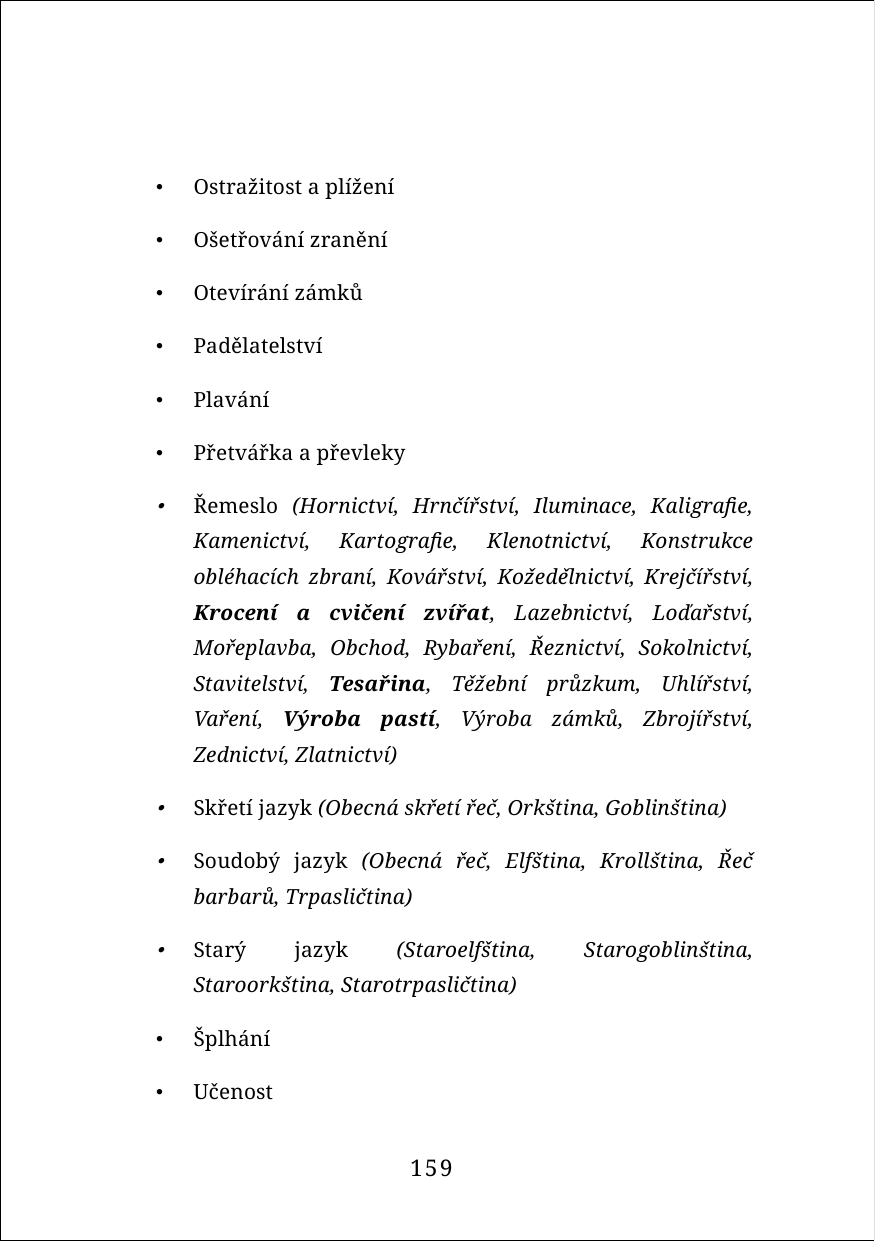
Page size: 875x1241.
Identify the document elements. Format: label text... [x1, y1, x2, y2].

list Soudobý jazyk (Obecná řeč, Elfština, Krollština, Řeč barbarů, Trpasličtina) [156, 846, 756, 910]
list Ostražitost a plížení [156, 172, 756, 200]
list Učenost [156, 1077, 756, 1105]
list Otevírání zámků [156, 278, 756, 307]
list Plavání [156, 385, 756, 413]
list Padělatelství [156, 331, 756, 360]
list Šplhání [156, 1024, 756, 1052]
list Skřetí jazyk (Obecná skřetí řeč, Orkština, Goblinština) [156, 793, 756, 821]
list Starý jazyk (Staroelfština, Starogoblinština, Staroorkština, Starotrpasličtina) [156, 935, 756, 999]
list Ošetřování zranění [156, 225, 756, 253]
list Přetvářka a převleky [156, 438, 756, 466]
list Řemeslo (Hornictví, Hrnčířství, Iluminace, Kaligrafie, Kamenictví, Kartografie, Klenotnictví, Konstrukce obléhacích zbraní, Kovářství, Kožedělnictví, Krejčířství, Krocení a cvičení zvířat, Lazebnictví, Loďařství, Mořeplavba, Obchod, Rybaření, Řeznictví, Sokolnictví, Stavitelství, Tesařina, Těžební průzkum, Uhlířství, Vaření, Výroba pastí, Výroba zámků, Zbrojířství, Zednictví, Zlatnictví) [156, 491, 756, 768]
